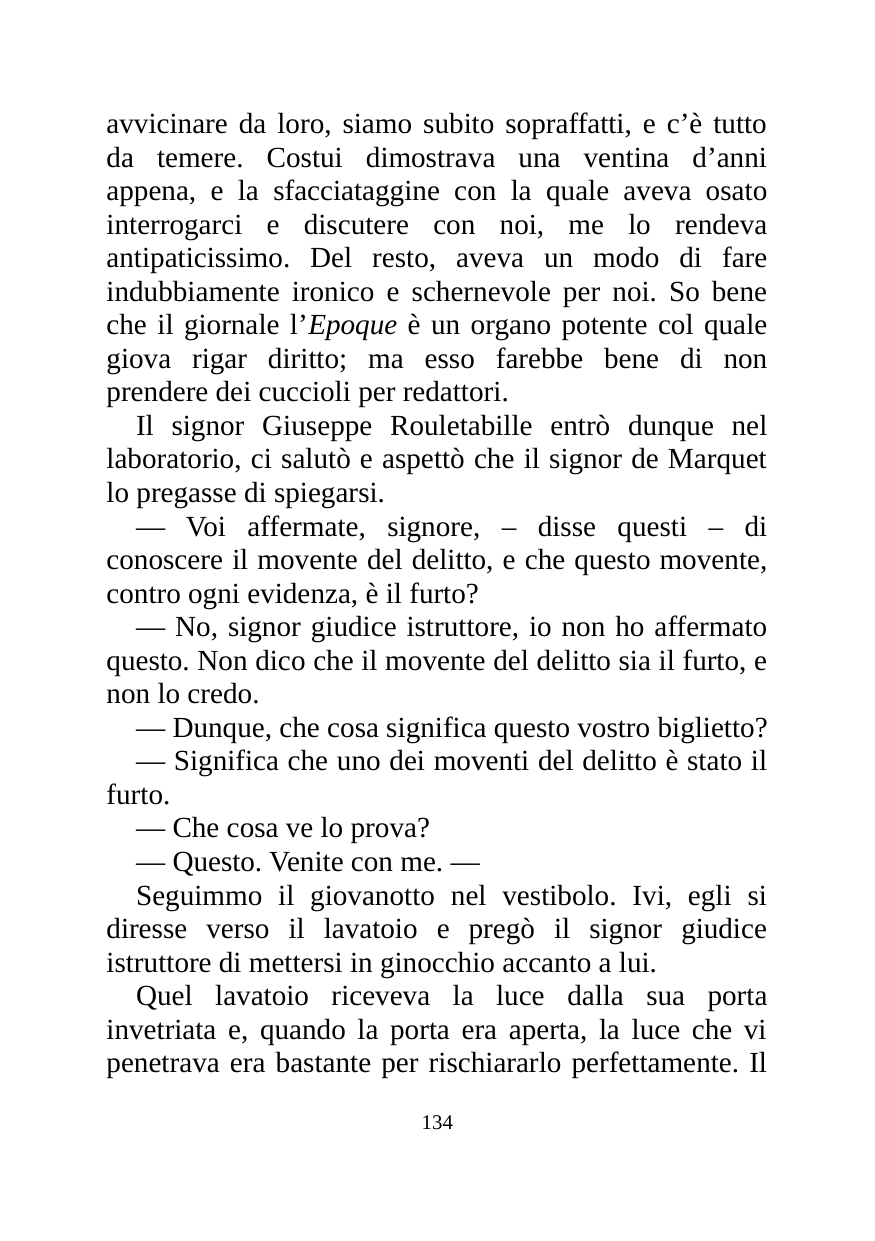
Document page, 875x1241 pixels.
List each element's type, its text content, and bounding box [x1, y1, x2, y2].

text — Dunque, che cosa significa questo vostro biglietto? [106, 710, 768, 743]
text Il signor Giuseppe Rouletabille entrò dunque nel laboratorio, ci salutò e aspettò che il signor de Marquet lo pregasse di spiegarsi. [106, 408, 768, 509]
text — Significa che uno dei moventi del delitto è stato il furto. [106, 743, 768, 811]
text Seguimmo il giovanotto nel vestibolo. Ivi, egli si diresse verso il lavatoio e pregò il signor giudice istruttore di mettersi in ginocchio accanto a lui. [106, 878, 768, 978]
text — Questo. Venite con me. — [106, 844, 768, 878]
text — Voi affermate, signore, – disse questi – di conoscere il movente del delitto, e che questo movente, contro ogni evidenza, è il furto? [106, 509, 768, 609]
text — Che cosa ve lo prova? [106, 811, 768, 844]
text avvicinare da loro, siamo subito sopraffatti, e c’è tutto da temere. Costui dimostrava una ventina d’anni appena, e la sfacciataggine con la quale aveva osato interrogarci e discutere con noi, me lo rendeva antipaticissimo. Del resto, aveva un modo di fare indubbiamente ironico e schernevole per noi. So bene che il giornale l’Epoque è un organo potente col quale giova rigar diritto; ma esso farebbe bene di non prendere dei cuccioli per redattori. [106, 106, 768, 408]
text — No, signor giudice istruttore, io non ho affermato questo. Non dico che il movente del delitto sia il furto, e non lo credo. [106, 609, 768, 710]
text Quel lavatoio riceveva la luce dalla sua porta invetriata e, quando la porta era aperta, la luce che vi penetrava era bastante per rischiararlo perfettamente. Il [106, 978, 768, 1079]
